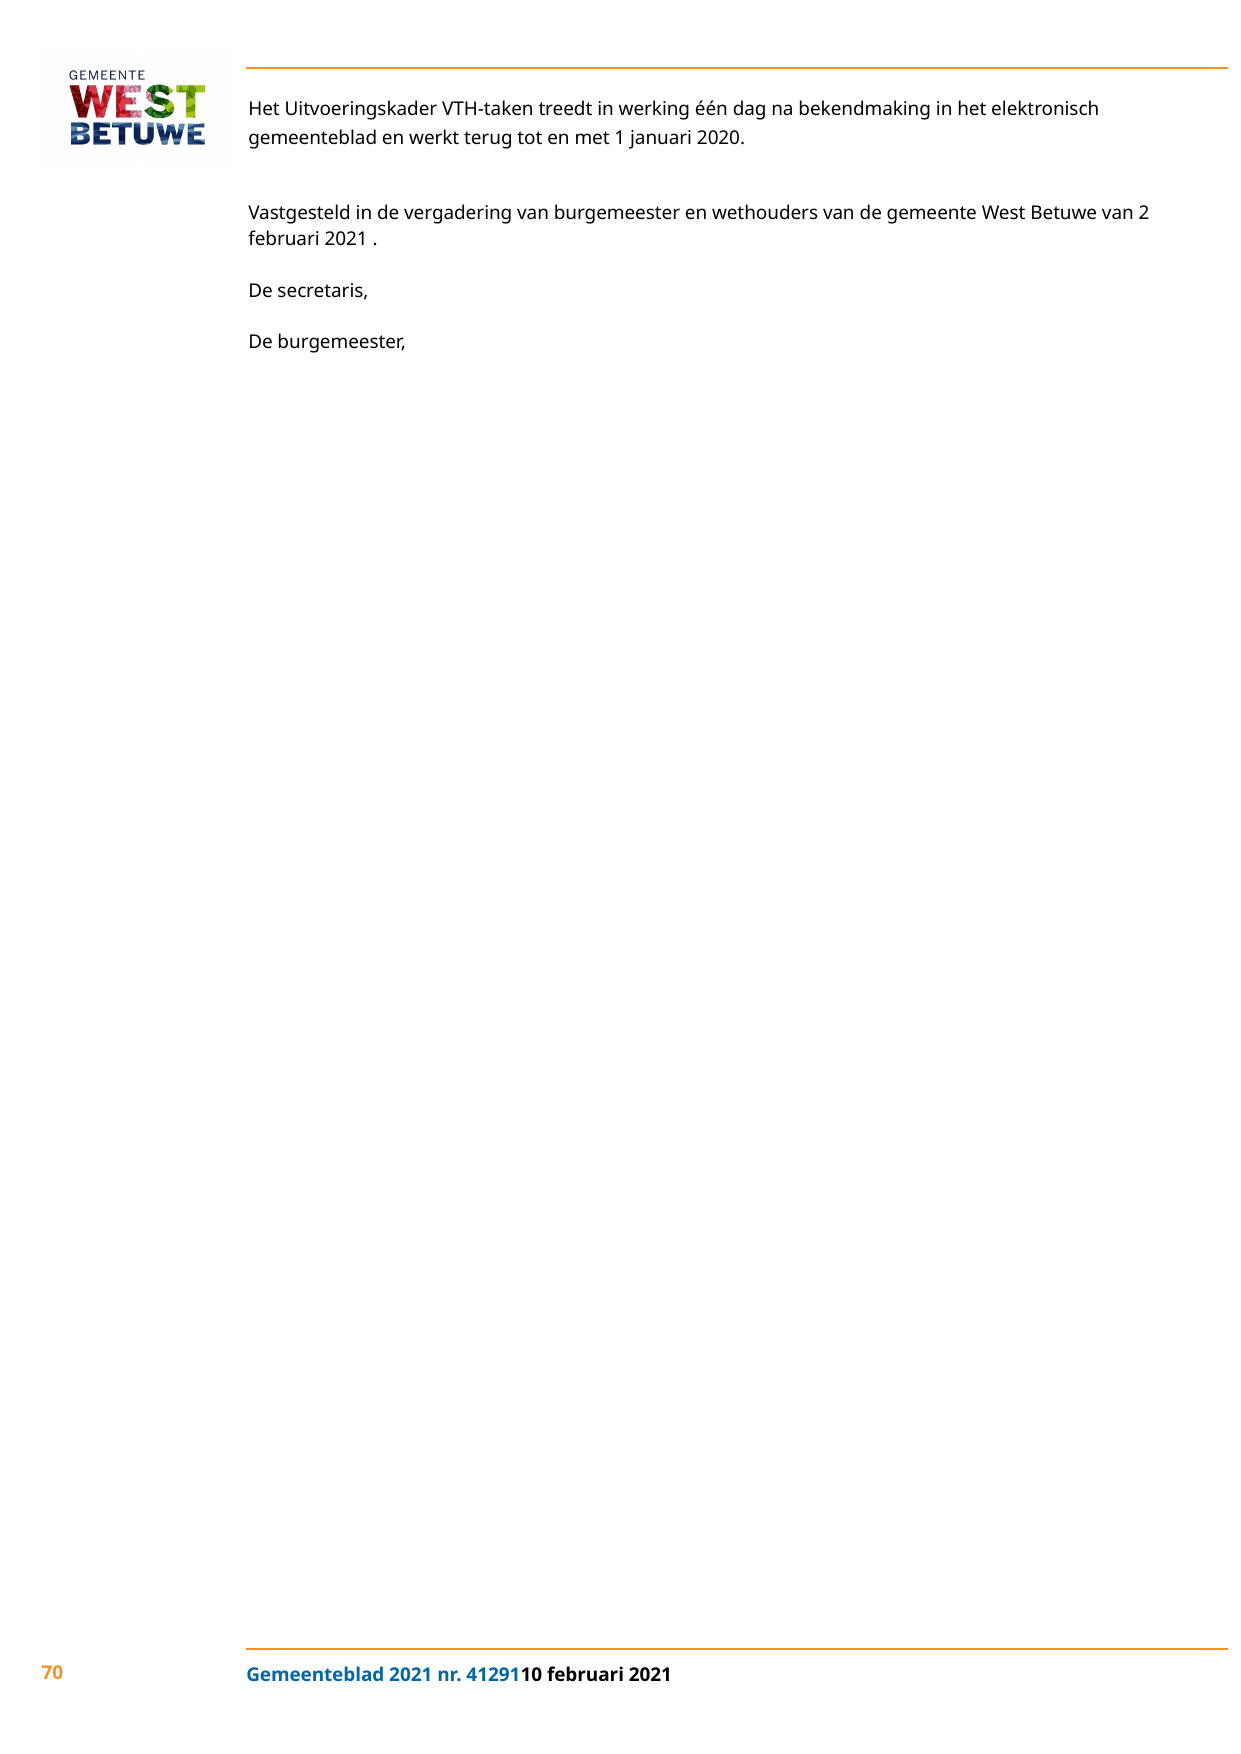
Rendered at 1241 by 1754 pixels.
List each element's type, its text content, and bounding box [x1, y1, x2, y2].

picture [41, 47, 231, 172]
text De burgemeester, [248, 328, 1152, 354]
text De secretaris, [248, 277, 1152, 302]
text Vastgesteld in de vergadering van burgemeester en wethouders van de gemeente West Betuwe van 2 februari 2021 . [248, 199, 1152, 251]
text Het Uitvoeringskader VTH-taken treedt in werking één dag na bekendmaking in het elektronisch gemeenteblad en werkt terug tot en met 1 januari 2020. [248, 95, 1152, 150]
